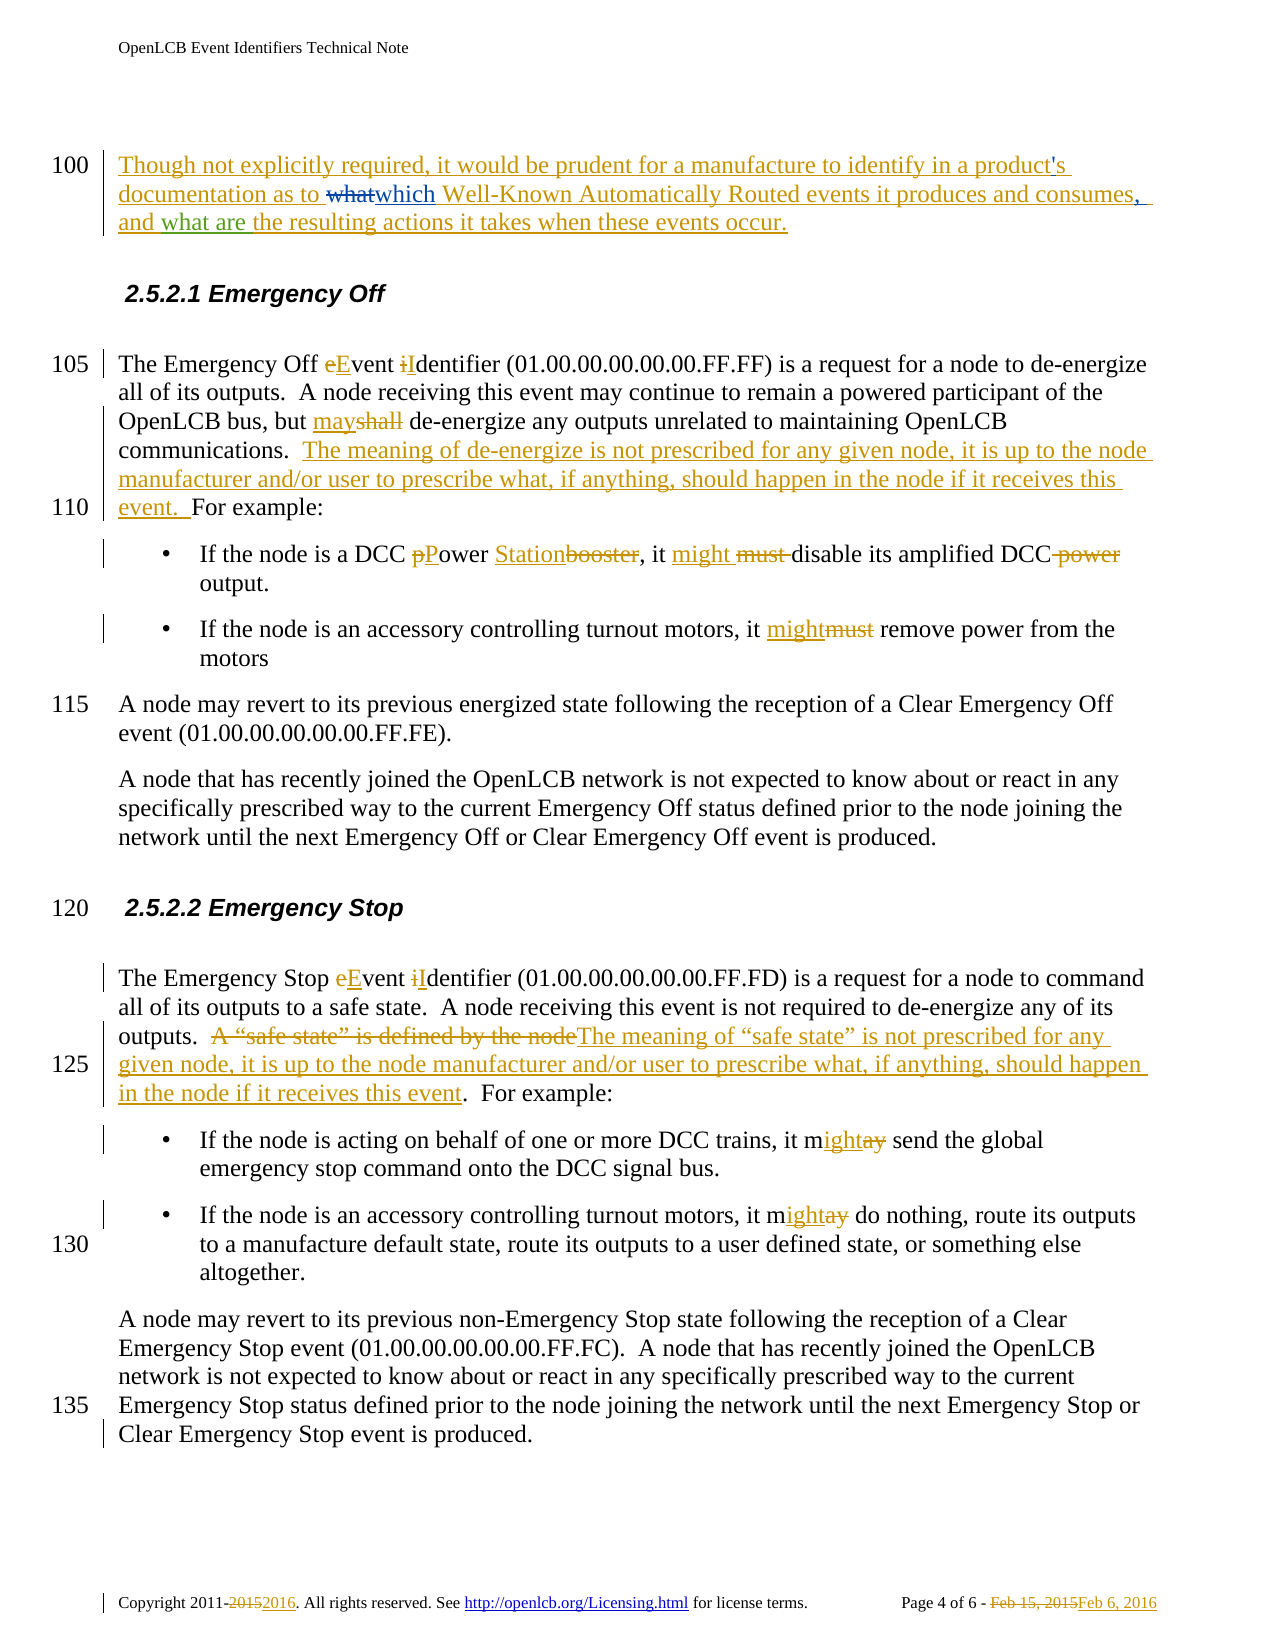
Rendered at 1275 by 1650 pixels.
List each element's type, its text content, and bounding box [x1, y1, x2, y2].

list If the node is an accessory controlling turnout motors, it might remove power from the motors [162, 614, 1157, 672]
text Though not explicitly required, it would be prudent for a manufacture to identify in a product's documentation as to which Well-Known Automatically Routed events it produces and consumes, and what are the resulting actions it takes when these events occur. [118, 150, 1157, 236]
text The Emergency Off Event Identifier (01.00.00.00.00.00.FF.FF) is a request for a node to de-energize all of its outputs. A node receiving this event may continue to remain a powered participant of the OpenLCB bus, but may de-energize any outputs unrelated to maintaining OpenLCB communications. The meaning of de-energize is not prescribed for any given node, it is up to the node manufacturer and/or user to prescribe what, if anything, should happen in the node if it receives this event. For example: [118, 349, 1157, 521]
subtitle Emergency Stop [118, 893, 1157, 922]
text A node may revert to its previous energized state following the reception of a Clear Emergency Off event (01.00.00.00.00.00.FF.FE). [118, 689, 1157, 747]
text The Emergency Stop Event Identifier (01.00.00.00.00.00.FF.FD) is a request for a node to command all of its outputs to a safe state. A node receiving this event is not required to de-energize any of its outputs. The meaning of “safe state” is not prescribed for any given node, it is up to the node manufacturer and/or user to prescribe what, if anything, should happen in the node if it receives this event. For example: [118, 963, 1157, 1107]
list If the node is a DCC Power Station, it might disable its amplified DCC output. [162, 539, 1157, 596]
list If the node is an accessory controlling turnout motors, it might do nothing, route its outputs to a manufacture default state, route its outputs to a user defined state, or something else altogether. [162, 1200, 1157, 1286]
subtitle Emergency Off [118, 279, 1157, 307]
text A node that has recently joined the OpenLCB network is not expected to know about or react in any specifically prescribed way to the current Emergency Off status defined prior to the node joining the network until the next Emergency Off or Clear Emergency Off event is produced. [118, 764, 1157, 851]
list If the node is acting on behalf of one or more DCC trains, it might send the global emergency stop command onto the DCC signal bus. [162, 1125, 1157, 1182]
text A node may revert to its previous non-Emergency Stop state following the reception of a Clear Emergency Stop event (01.00.00.00.00.00.FF.FC). A node that has recently joined the OpenLCB network is not expected to know about or react in any specifically prescribed way to the current Emergency Stop status defined prior to the node joining the network until the next Emergency Stop or Clear Emergency Stop event is produced. [118, 1304, 1157, 1448]
